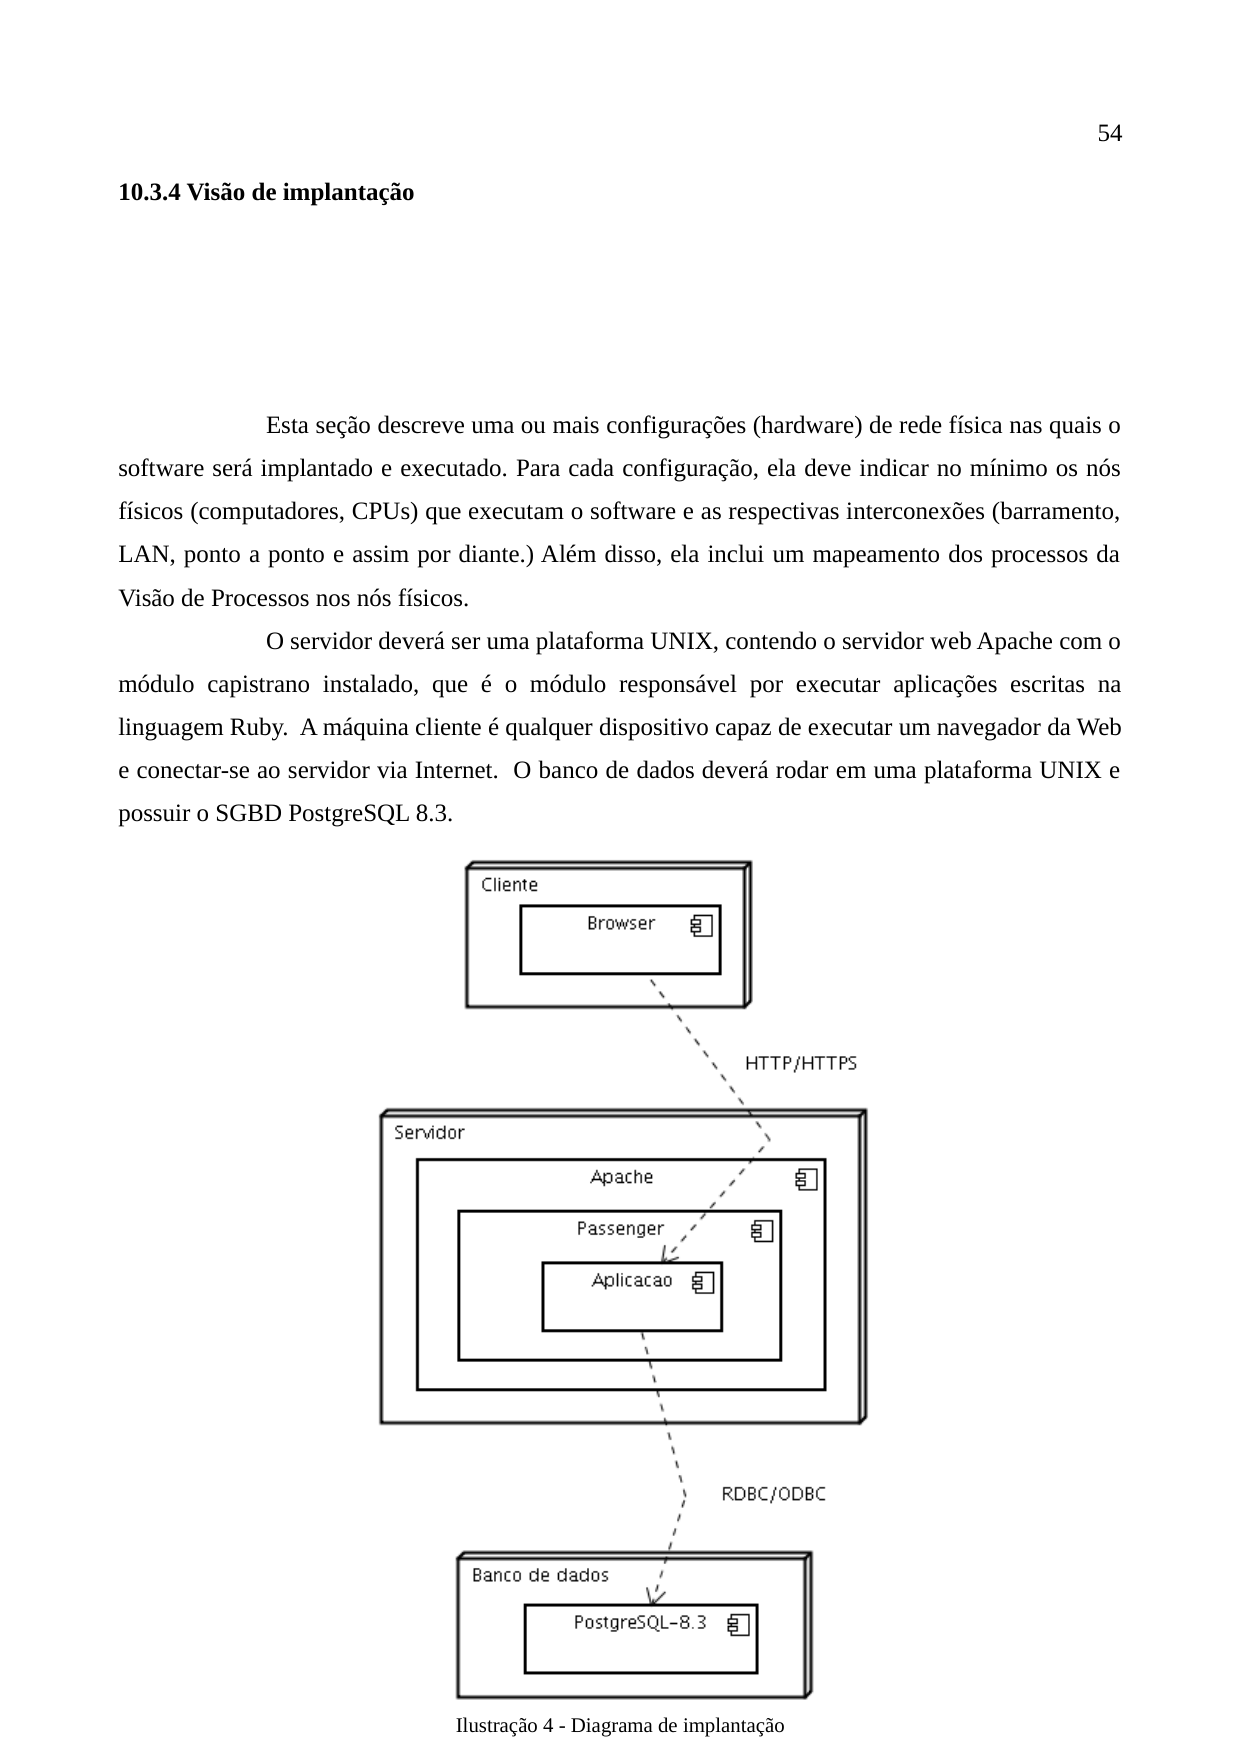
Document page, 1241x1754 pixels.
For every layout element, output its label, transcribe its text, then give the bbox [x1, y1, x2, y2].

text Esta seção descreve uma ou mais configurações (hardware) de rede física nas quais o software será implantado e executado. Para cada configuração, ela deve indicar no mínimo os nós físicos (computadores, CPUs) que executam o software e as respectivas interconexões (barramento, LAN, ponto a ponto e assim por diante.) Além disso, ela inclui um mapeamento dos processos da Visão de Processos nos nós físicos. [118, 410, 1122, 611]
text Ilustração 4 - Diagrama de implantação [367, 1713, 873, 1737]
picture [366, 854, 874, 1713]
subtitle Visão de implantação [118, 177, 1122, 206]
text O servidor deverá ser uma plataforma UNIX, contendo o servidor web Apache com o módulo capistrano instalado, que é o módulo responsável por executar aplicações escritas na linguagem Ruby. A máquina cliente é qualquer dispositivo capaz de executar um navegador da Web e conectar-se ao servidor via Internet. O banco de dados deverá rodar em uma plataforma UNIX e possuir o SGBD PostgreSQL 8.3. [118, 626, 1122, 827]
